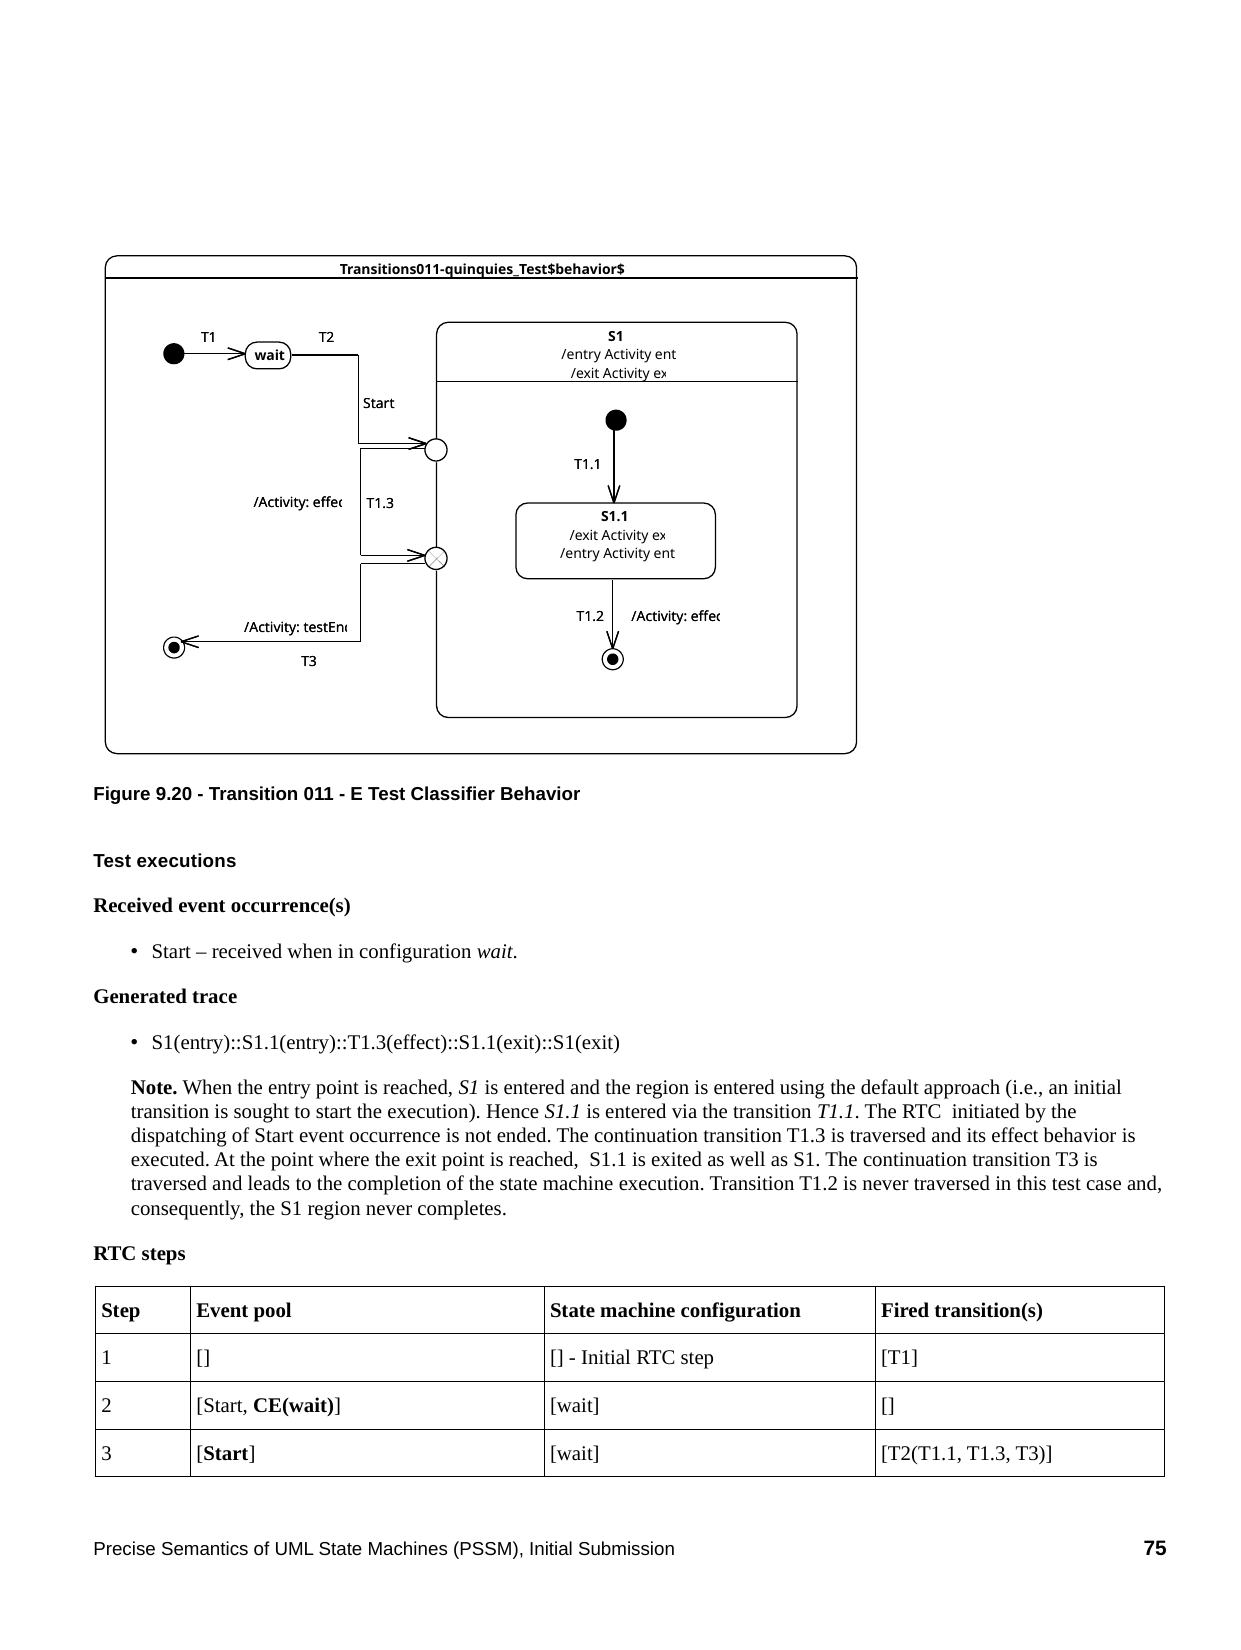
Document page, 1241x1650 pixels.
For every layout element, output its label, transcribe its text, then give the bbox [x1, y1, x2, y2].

text Note. When the entry point is reached, S1 is entered and the region is entered using the default approach (i.e., an initial transition is sought to start the execution). Hence S1.1 is entered via the transition T1.1. The RTC initiated by the dispatching of Start event occurrence is not ended. The continuation transition T1.3 is traversed and its effect behavior is executed. At the point where the exit point is reached, S1.1 is exited as well as S1. The continuation transition T3 is traversed and leads to the completion of the state machine execution. Transition T1.2 is never traversed in this test case and, consequently, the S1 region never completes. [131, 1075, 1164, 1219]
table_header State machine configuration [545, 1287, 875, 1333]
table_cell [] [876, 1382, 1164, 1429]
table_cell [] - Initial RTC step [545, 1334, 875, 1381]
table_header Fired transition(s) [876, 1287, 1164, 1333]
text Generated trace [93, 984, 1164, 1008]
text RTC steps [93, 1241, 1164, 1264]
table_cell [wait] [545, 1430, 875, 1476]
table_header Step [96, 1287, 190, 1333]
table_cell 3 [96, 1430, 190, 1476]
text Figure 9.20 - Transition 011 - E Test Classifier Behavior [93, 783, 964, 804]
table_cell 2 [96, 1382, 190, 1429]
table_cell [T1] [876, 1334, 1164, 1381]
table_header Event pool [191, 1287, 544, 1333]
list S1(entry)::S1.1(entry)::T1.3(effect)::S1.1(exit)::S1(exit) [131, 1029, 1164, 1054]
table_cell 1 [96, 1334, 190, 1381]
table_cell [] [191, 1334, 544, 1381]
table_cell [Start] [191, 1430, 544, 1476]
text Received event occurrence(s) [93, 893, 1164, 917]
table_cell [wait] [545, 1382, 875, 1429]
table_cell [T2(T1.1, T1.3, T3)] [876, 1430, 1164, 1476]
table_cell [Start, CE(wait)] [191, 1382, 544, 1429]
list Start – received when in configuration wait. [131, 938, 1164, 963]
subtitle Test executions [93, 850, 1164, 872]
